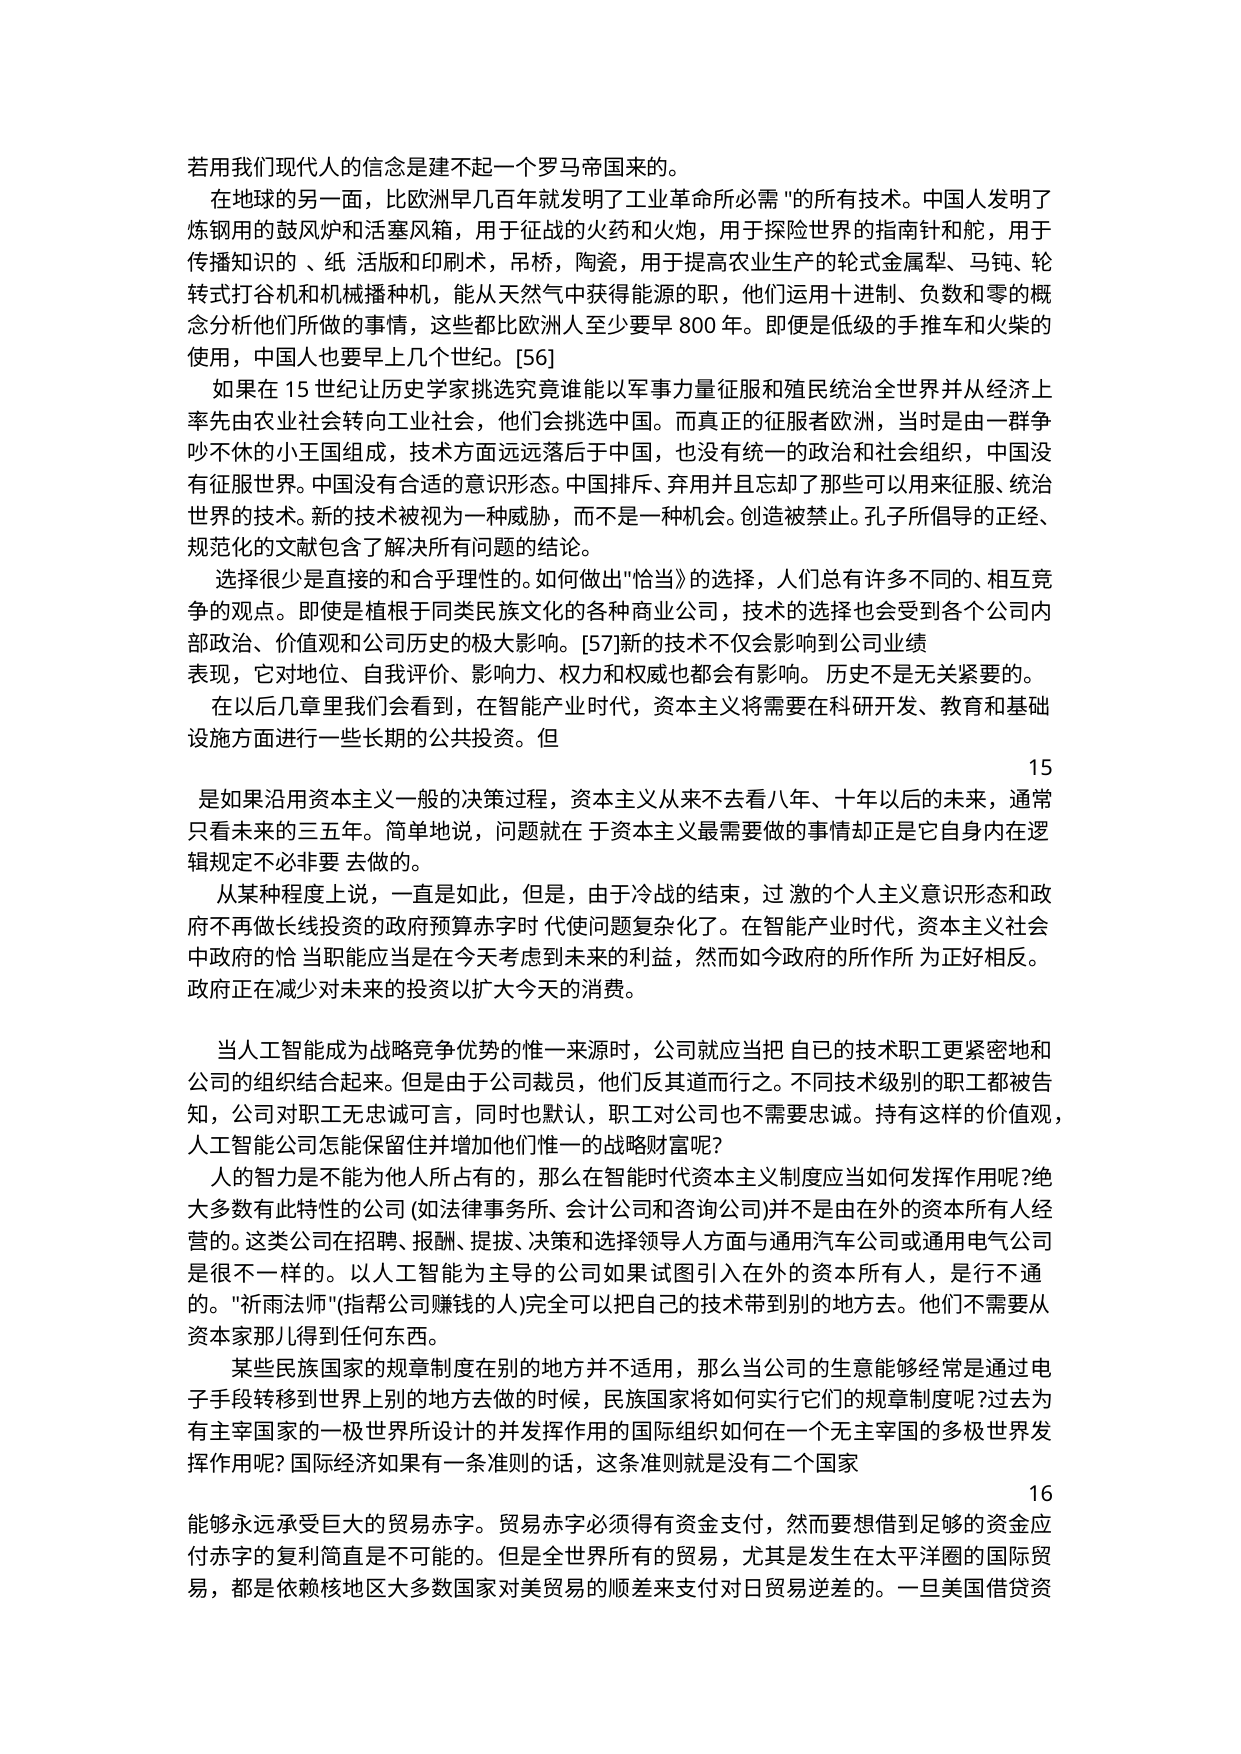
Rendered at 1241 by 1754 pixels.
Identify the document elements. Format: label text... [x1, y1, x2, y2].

text 是如果沿用资本主义一般的决策过程，资本主义从来不去看八年、 十年以后的未来，通常只看未来的三五年。简单地说，问题就在 于资本主义最需要做的事情却正是它自身内在逻辑规定不必非要 去做的。 [187, 782, 1053, 877]
text 15 [187, 752, 1053, 782]
text 从某种程度上说，一直是如此，但是，由于冷战的结束，过 激的个人主义意识形态和政府不再做长线投资的政府预算赤字时 代使问题复杂化了。在智能产业时代，资本主义社会中政府的恰 当职能应当是在今天考虑到未来的利益，然而如今政府的所作所 为正好相反。政府正在减少对未来的投资以扩大今天的消费。 [187, 877, 1053, 1004]
text 16 [187, 1477, 1053, 1507]
text 能够永远承受巨大的贸易赤字。贸易赤字必须得有资金支付，然而要想借到足够的资金应付赤字的复利简直是不可能的。但是全世界所有的贸易，尤其是发生在太平洋圈的国际贸易，都是依赖核地区大多数国家对美贸易的顺差来支付对日贸易逆差的。一旦美国借贷资 [187, 1507, 1053, 1602]
text 在地球的另一面，比欧洲早几百年就发明了工业革命所必需 "的所有技术。中国人发明了炼钢用的鼓风炉和活塞风箱，用于征战的火药和火炮，用于探险世界的指南针和舵，用于传播知识的 、纸 活版和印刷术，吊桥，陶瓷，用于提高农业生产的轮式金属犁、 马钝、轮转式打谷机和机械播种机，能从天然气中获得能源的职，他们运用十进制、负数和零的概念分析他们所做的事情，这些都比欧洲人至少要早800年。即便是低级的手推车和火柴的使用，中国人也要早上几个世纪。[56] [187, 182, 1053, 372]
text 如果在15世纪让历史学家挑选究竟谁能以军事力量征服和殖民统治全世界并从经济上率先由农业社会转向工业社会，他们会挑选中国。而真正的征服者欧洲，当时是由一群争吵不休的小王国组成，技术方面远远落后于中国，也没有统一的政治和社会组织，中国没有征服世界。中国没有合适的意识形态。中国排斥、弃用并且忘却了那些可以用来征服、统治世界的技术。新的技术被视为一种威胁，而不是一种机会。创造被禁止。孔子所倡导的正经、规范化的文献包含了解决所有问题的结论。 [187, 372, 1053, 562]
text 某些民族国家的规章制度在别的地方并不适用，那么当公司的生意能够经常是通过电子手段转移到世界上别的地方去做的时候，民族国家将如何实行它们的规章制度呢?过去为有主宰国家的一极世界所设计的并发挥作用的国际组织如何在一个无主宰国的多极世界发挥作用呢? 国际经济如果有一条准则的话，这条准则就是没有二个国家 [187, 1351, 1053, 1477]
text 当人工智能成为战略竞争优势的惟一来源时，公司就应当把 自已的技术职工更紧密地和公司的组织结合起来。但是由于公司裁员，他们反其道而行之。不同技术级别的职工都被告知，公司对职工无忠诚可言，同时也默认，职工对公司也不需要忠诚。持有这样的价值观，人工智能公司怎能保留住并增加他们惟一的战略财富呢? [187, 1033, 1053, 1160]
text 若用我们现代人的信念是建不起一个罗马帝国来的。 [187, 150, 1053, 182]
text 选择很少是直接的和合乎理性的。如何做出"恰当》的选择，人们总有许多不同的、相互竞争的观点。即使是植根于同类民族文化的各种商业公司，技术的选择也会受到各个公司内部政治、价值观和公司历史的极大影响。[57]新的技术不仅会影响到公司业绩 [187, 562, 1053, 657]
text 在以后几章里我们会看到，在智能产业时代，资本主义将需要在科研开发、教育和基础设施方面进行一些长期的公共投资。但 [187, 689, 1053, 752]
text 人的智力是不能为他人所占有的，那么在智能时代资本主义制度应当如何发挥作用呢?绝大多数有此特性的公司 (如法律事务所、会计公司和咨询公司)并不是由在外的资本所有人经营的。这类公司在招聘、报酬、提拔、决策和选择领导人方面与通用汽车公司或通用电气公司是很不一样的。以人工智能为主导的公司如果试图引入在外的资本所有人，是行不通的。"祈雨法师"(指帮公司赚钱的人)完全可以把自己的技术带到别的地方去。他们不需要从资本家那儿得到任何东西。 [187, 1160, 1053, 1351]
text 表现，它对地位、自我评价、影响力、权力和权威也都会有影响。 历史不是无关紧要的。 [187, 657, 1053, 689]
